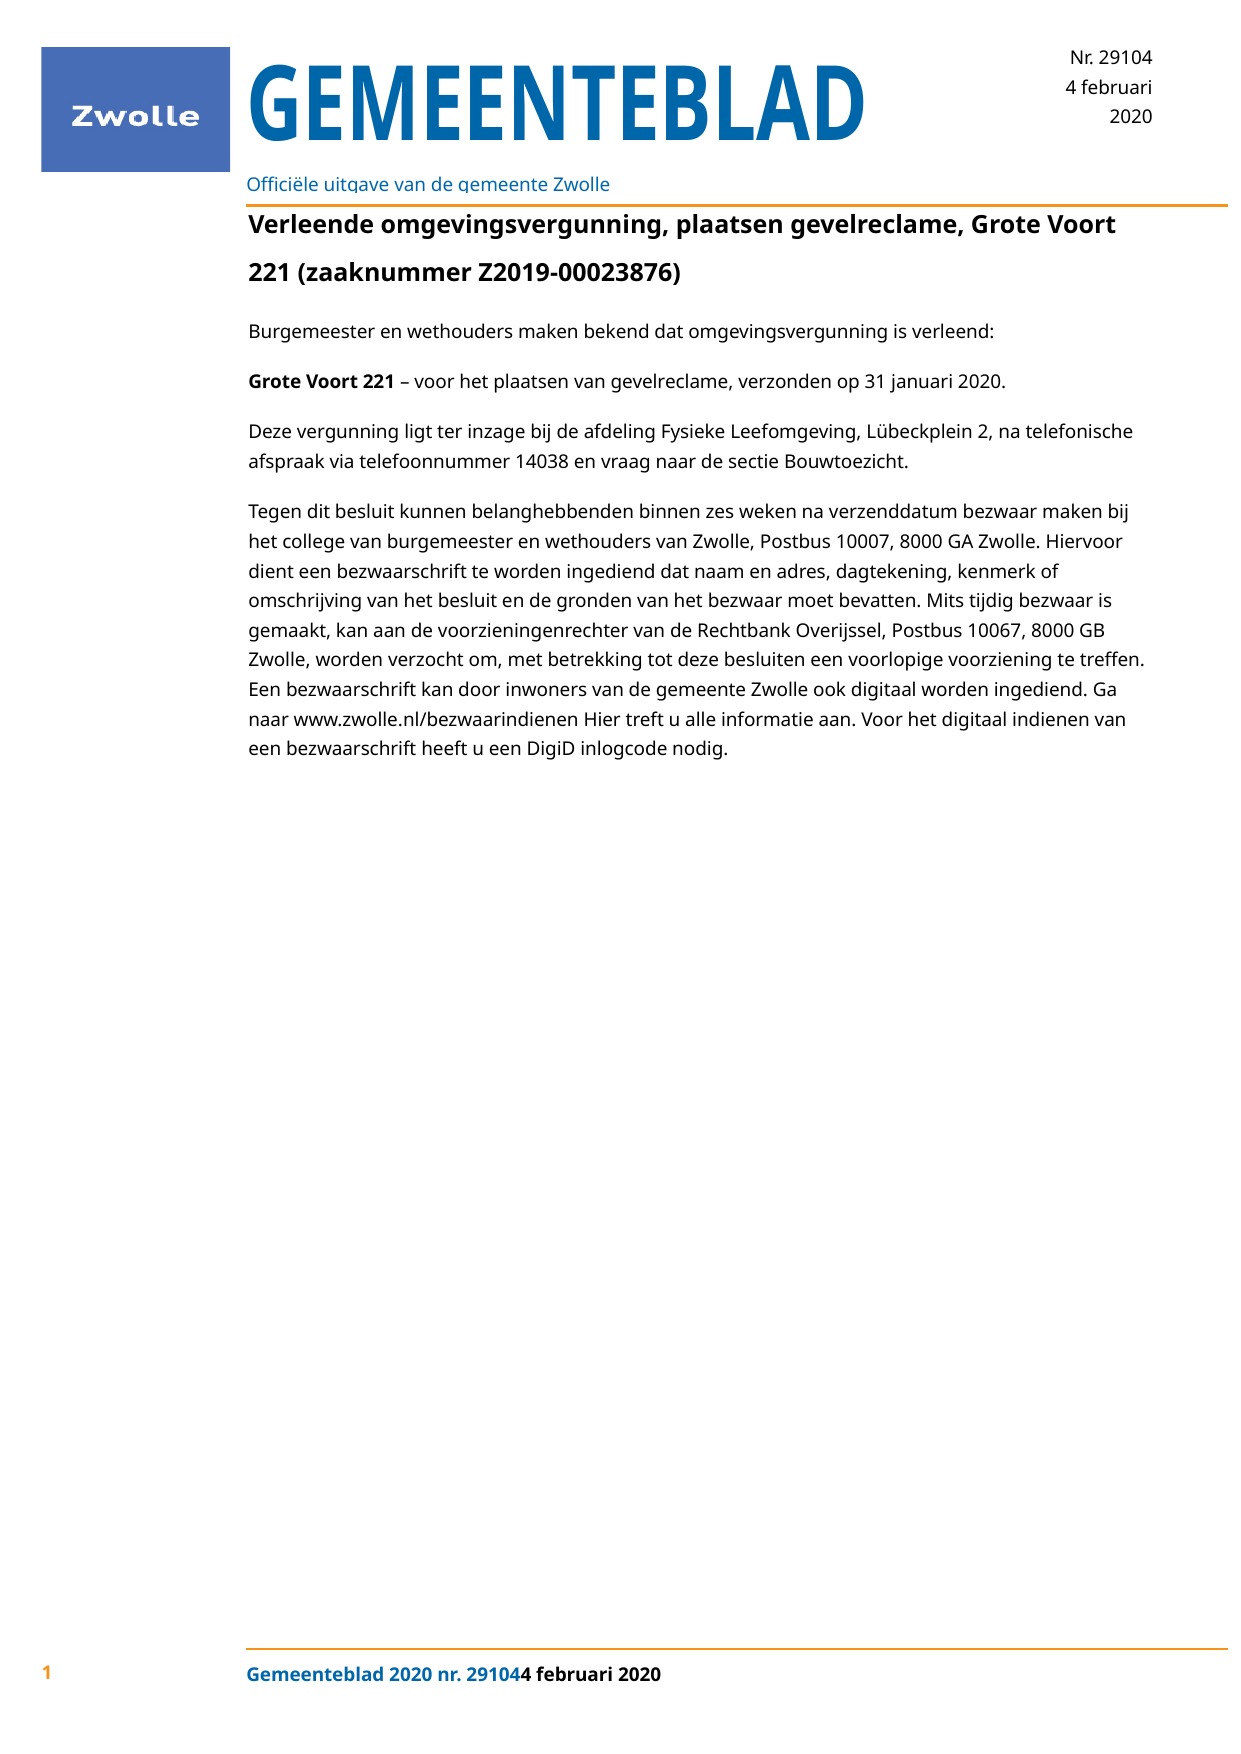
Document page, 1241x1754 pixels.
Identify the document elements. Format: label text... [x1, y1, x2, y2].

text Grote Voort 221 – voor het plaatsen van gevelreclame, verzonden op 31 januari 2020. [248, 368, 1152, 394]
text Verleende omgevingsvergunning, plaatsen gevelreclame, Grote Voort 221 (zaaknummer Z2019-00023876) [248, 207, 1152, 288]
text Tegen dit besluit kunnen belanghebbenden binnen zes weken na verzenddatum bezwaar maken bij het college van burgemeester en wethouders van Zwolle, Postbus 10007, 8000 GA Zwolle. Hiervoor dient een bezwaarschrift te worden ingediend dat naam en adres, dagtekening, kenmerk of omschrijving van het besluit en de gronden van het bezwaar moet bevatten. Mits tijdig bezwaar is gemaakt, kan aan de voorzieningenrechter van de Rechtbank Overijssel, Postbus 10067, 8000 GB Zwolle, worden verzocht om, met betrekking tot deze besluiten een voorlopige voorziening te treffen. Een bezwaarschrift kan door inwoners van de gemeente Zwolle ook digitaal worden ingediend. Ga naar www.zwolle.nl/bezwaarindienen Hier treft u alle informatie aan. Voor het digitaal indienen van een bezwaarschrift heeft u een DigiD inlogcode nodig. [248, 499, 1152, 761]
picture [41, 47, 231, 172]
text Burgemeester en wethouders maken bekend dat omgevingsvergunning is verleend: [248, 318, 1152, 344]
text Deze vergunning ligt ter inzage bij de afdeling Fysieke Leefomgeving, Lübeckplein 2, na telefonische afspraak via telefoonnummer 14038 en vraag naar de sectie Bouwtoezicht. [248, 419, 1152, 474]
